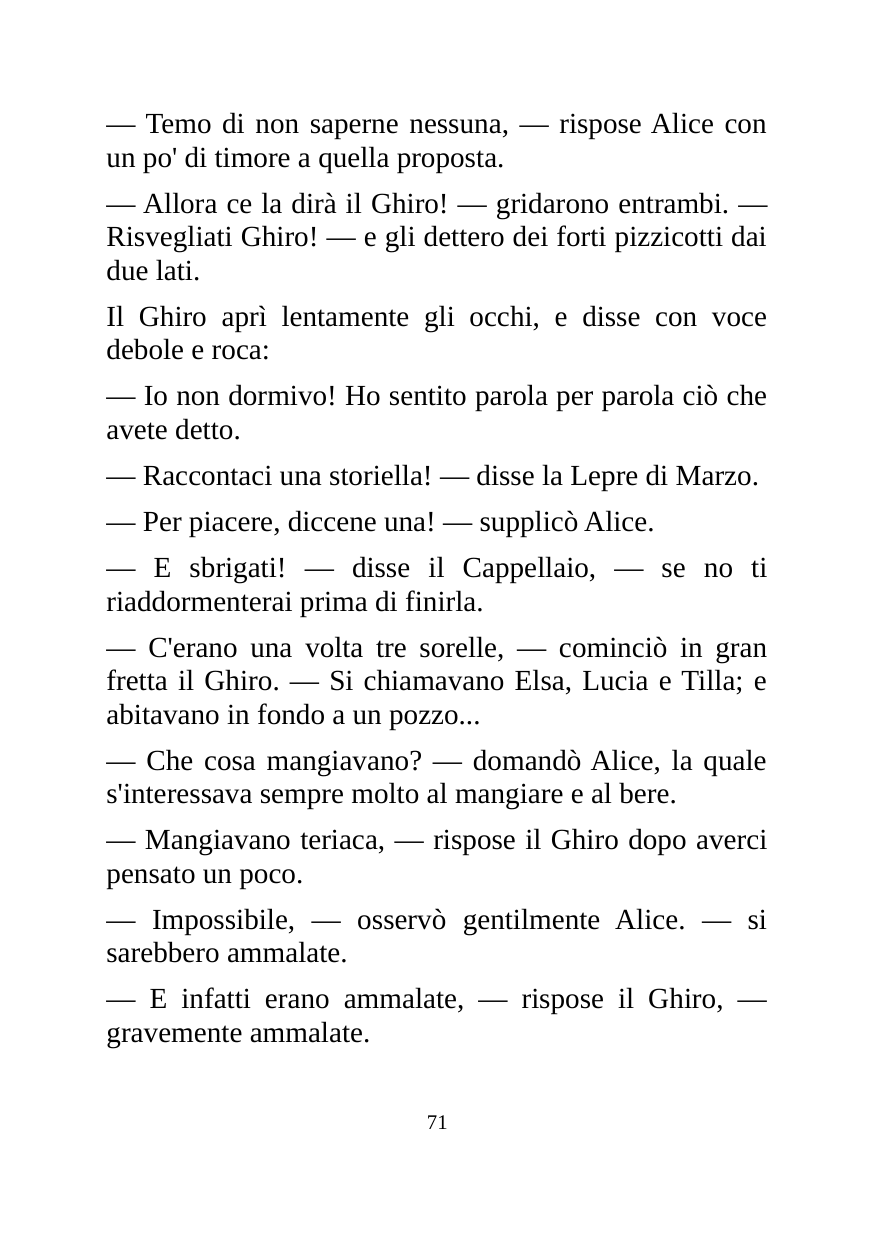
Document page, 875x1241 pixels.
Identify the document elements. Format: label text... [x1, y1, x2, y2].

text Il Ghiro aprì lentamente gli occhi, e disse con voce debole e roca: [106, 299, 768, 366]
text — Che cosa mangiavano? — domandò Alice, la quale s'interessava sempre molto al mangiare e al bere. [106, 743, 768, 810]
text — Mangiavano teriaca, — rispose il Ghiro dopo averci pensato un poco. [106, 822, 768, 889]
text — E sbrigati! — disse il Cappellaio, — se no ti riaddormenterai prima di finirla. [106, 550, 768, 617]
text — Per piacere, diccene una! — supplicò Alice. [106, 504, 768, 538]
text — E infatti erano ammalate, — rispose il Ghiro, — gravemente ammalate. [106, 982, 768, 1049]
text — Allora ce la dirà il Ghiro! — gridarono entrambi. — Risvegliati Ghiro! — e gli dettero dei forti pizzicotti dai due lati. [106, 186, 768, 286]
text — C'erano una volta tre sorelle, — cominciò in gran fretta il Ghiro. — Si chiamavano Elsa, Lucia e Tilla; e abitavano in fondo a un pozzo... [106, 630, 768, 730]
text — Raccontaci una storiella! — disse la Lepre di Marzo. [106, 458, 768, 492]
text — Temo di non saperne nessuna, — rispose Alice con un po' di timore a quella proposta. [106, 106, 768, 173]
text — Impossibile, — osservò gentilmente Alice. — si sarebbero ammalate. [106, 902, 768, 969]
text — Io non dormivo! Ho sentito parola per parola ciò che avete detto. [106, 378, 768, 446]
